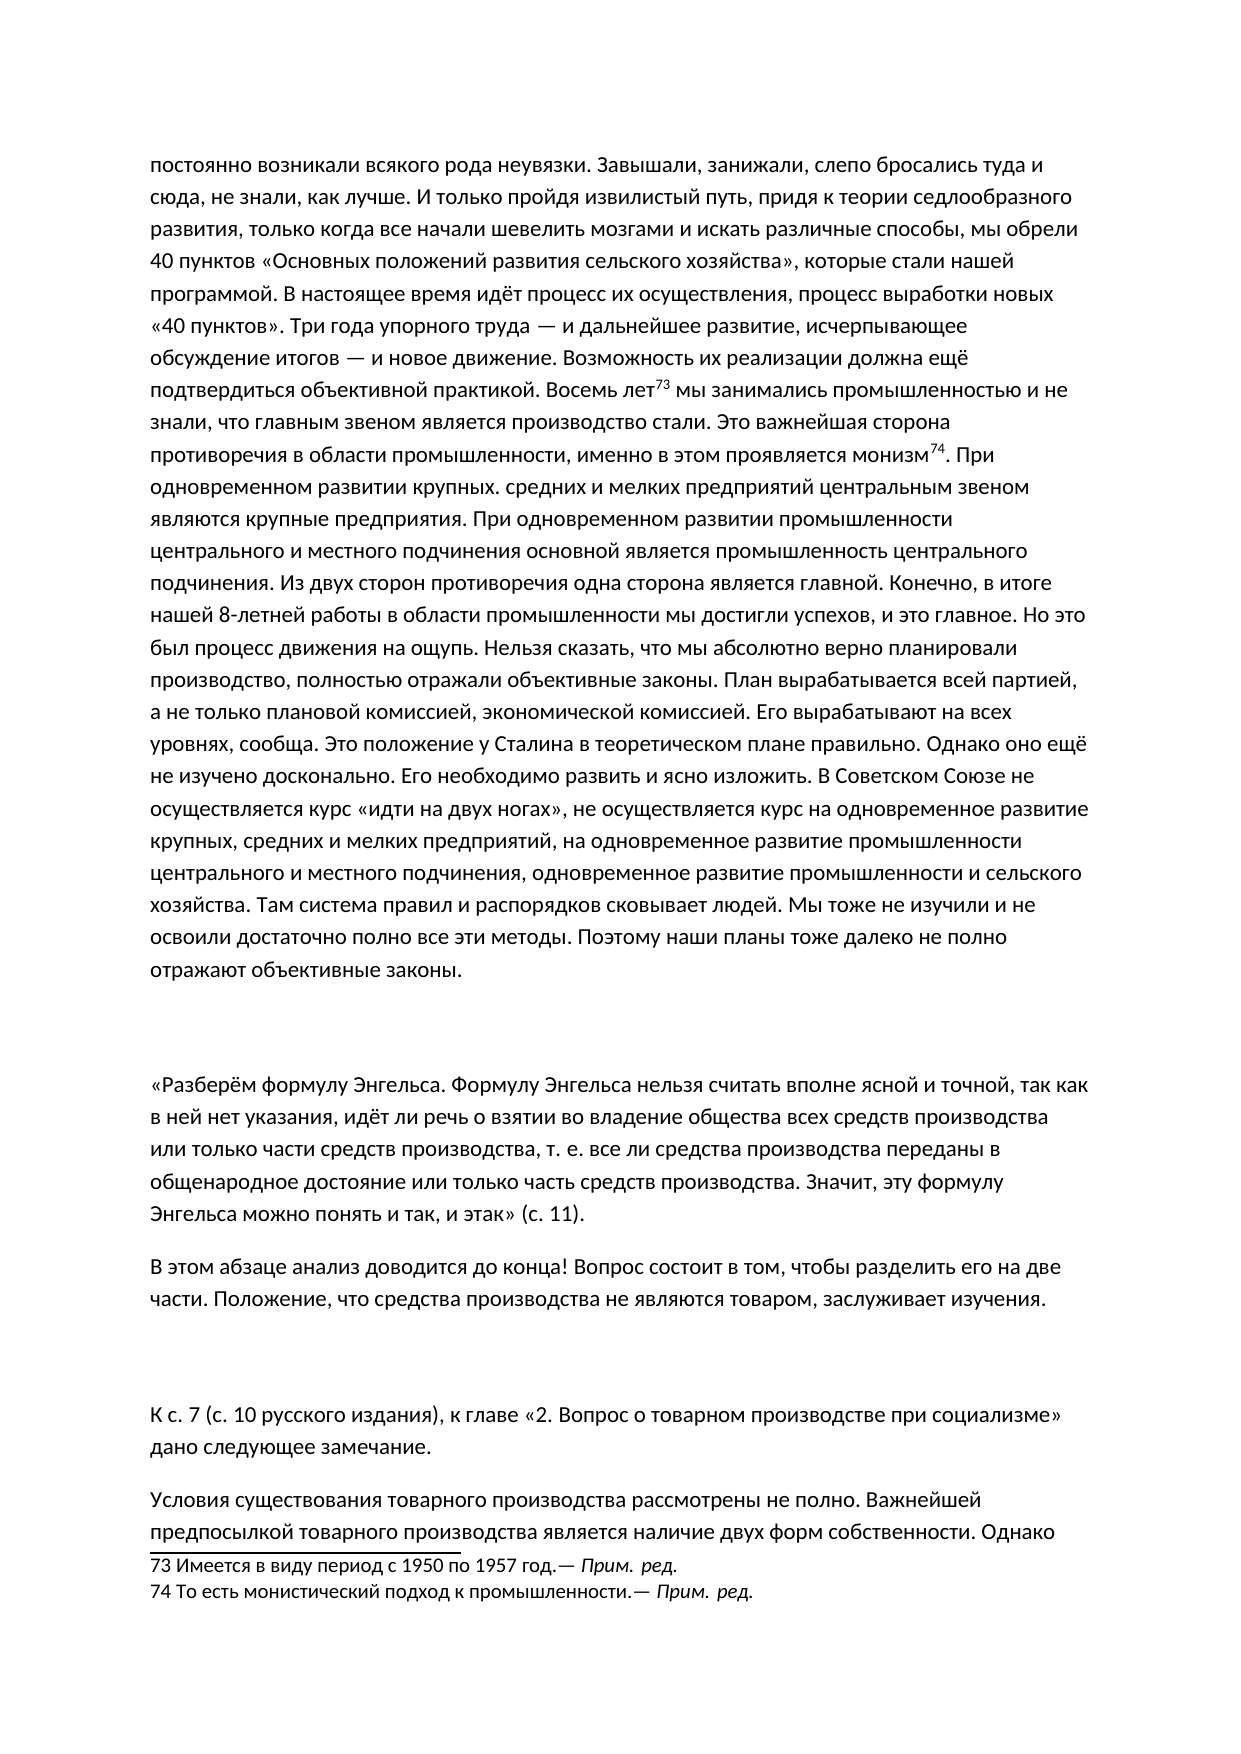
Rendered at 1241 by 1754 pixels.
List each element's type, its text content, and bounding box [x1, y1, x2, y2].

text То есть монистический подход к промышленности.— Прим. ред. [150, 1578, 1091, 1603]
text постоянно возникали всякого рода неувязки. Завышали, занижали, слепо бросались туда и сюда, не знали, как лучше. И только пройдя извилистый путь, придя к теории седлообразного развития, только когда все начали шевелить мозгами и искать различные способы, мы обрели 40 пунктов «Основных положений развития сельского хозяйства», которые стали нашей программой. В настоящее время идёт процесс их осуществления, процесс выработки новых «40 пунктов». Три года упорного труда — и дальнейшее развитие, исчерпывающее обсуждение итогов — и новое движение. Возможность их реализации должна ещё подтвердиться объективной практикой. Восемь лет мы занимались промышленностью и не знали, что главным звеном является производство стали. Это важнейшая сторона противоречия в области промышленности, именно в этом проявляется монизм. При одновременном развитии крупных. средних и мелких предприятий центральным звеном являются крупные предприятия. При одновременном развитии промышленности центрального и местного подчинения основной является промышленность центрального подчинения. Из двух сторон противоречия одна сторона является главной. Конечно, в итоге нашей 8-летней работы в области промышленности мы достигли успехов, и это главное. Но это был процесс движения на ощупь. Нельзя сказать, что мы абсолютно верно планировали производство, полностью отражали объективные законы. План вырабатывается всей партией, а не только плановой комиссией, экономической комиссией. Его вырабатывают на всех уровнях, сообща. Это положение у Сталина в теоретическом плане правильно. Однако оно ещё не изучено досконально. Его необходимо развить и ясно изложить. В Советском Союзе не осуществляется курс «идти на двух ногах», не осуществляется курс на одновременное развитие крупных, средних и мелких предприятий, на одновременное развитие промышленности центрального и местного подчинения, одновременное развитие промышленности и сельского хозяйства. Там система правил и распорядков сковывает людей. Мы тоже не изучили и не освоили достаточно полно все эти методы. Поэтому наши планы тоже далеко не полно отражают объективные законы. [150, 150, 1091, 983]
text «Разберём формулу Энгельса. Формулу Энгельса нельзя считать вполне ясной и точной, так как в ней нет указания, идёт ли речь о взятии во владение общества всех средств производства или только части средств производства, т. е. все ли средства производства переданы в общенародное достояние или только часть средств производства. Значит, эту формулу Энгельса можно понять и так, и этак» (с. 11). [150, 1070, 1091, 1227]
text К с. 7 (с. 10 русского издания), к главе «2. Вопрос о товарном производстве при социализме» дано следующее замечание. [150, 1400, 1091, 1460]
text Условия существования товарного производства рассмотрены не полно. Важнейшей предпосылкой товарного производства является наличие двух форм собственности. Однако [150, 1485, 1091, 1545]
text В этом абзаце анализ доводится до конца! Вопрос состоит в том, чтобы разделить его на две части. Положение, что средства производства не являются товаром, заслуживает изучения. [150, 1252, 1091, 1312]
text Имеется в виду период с 1950 по 1957 год.— Прим. ред. [150, 1553, 1091, 1578]
